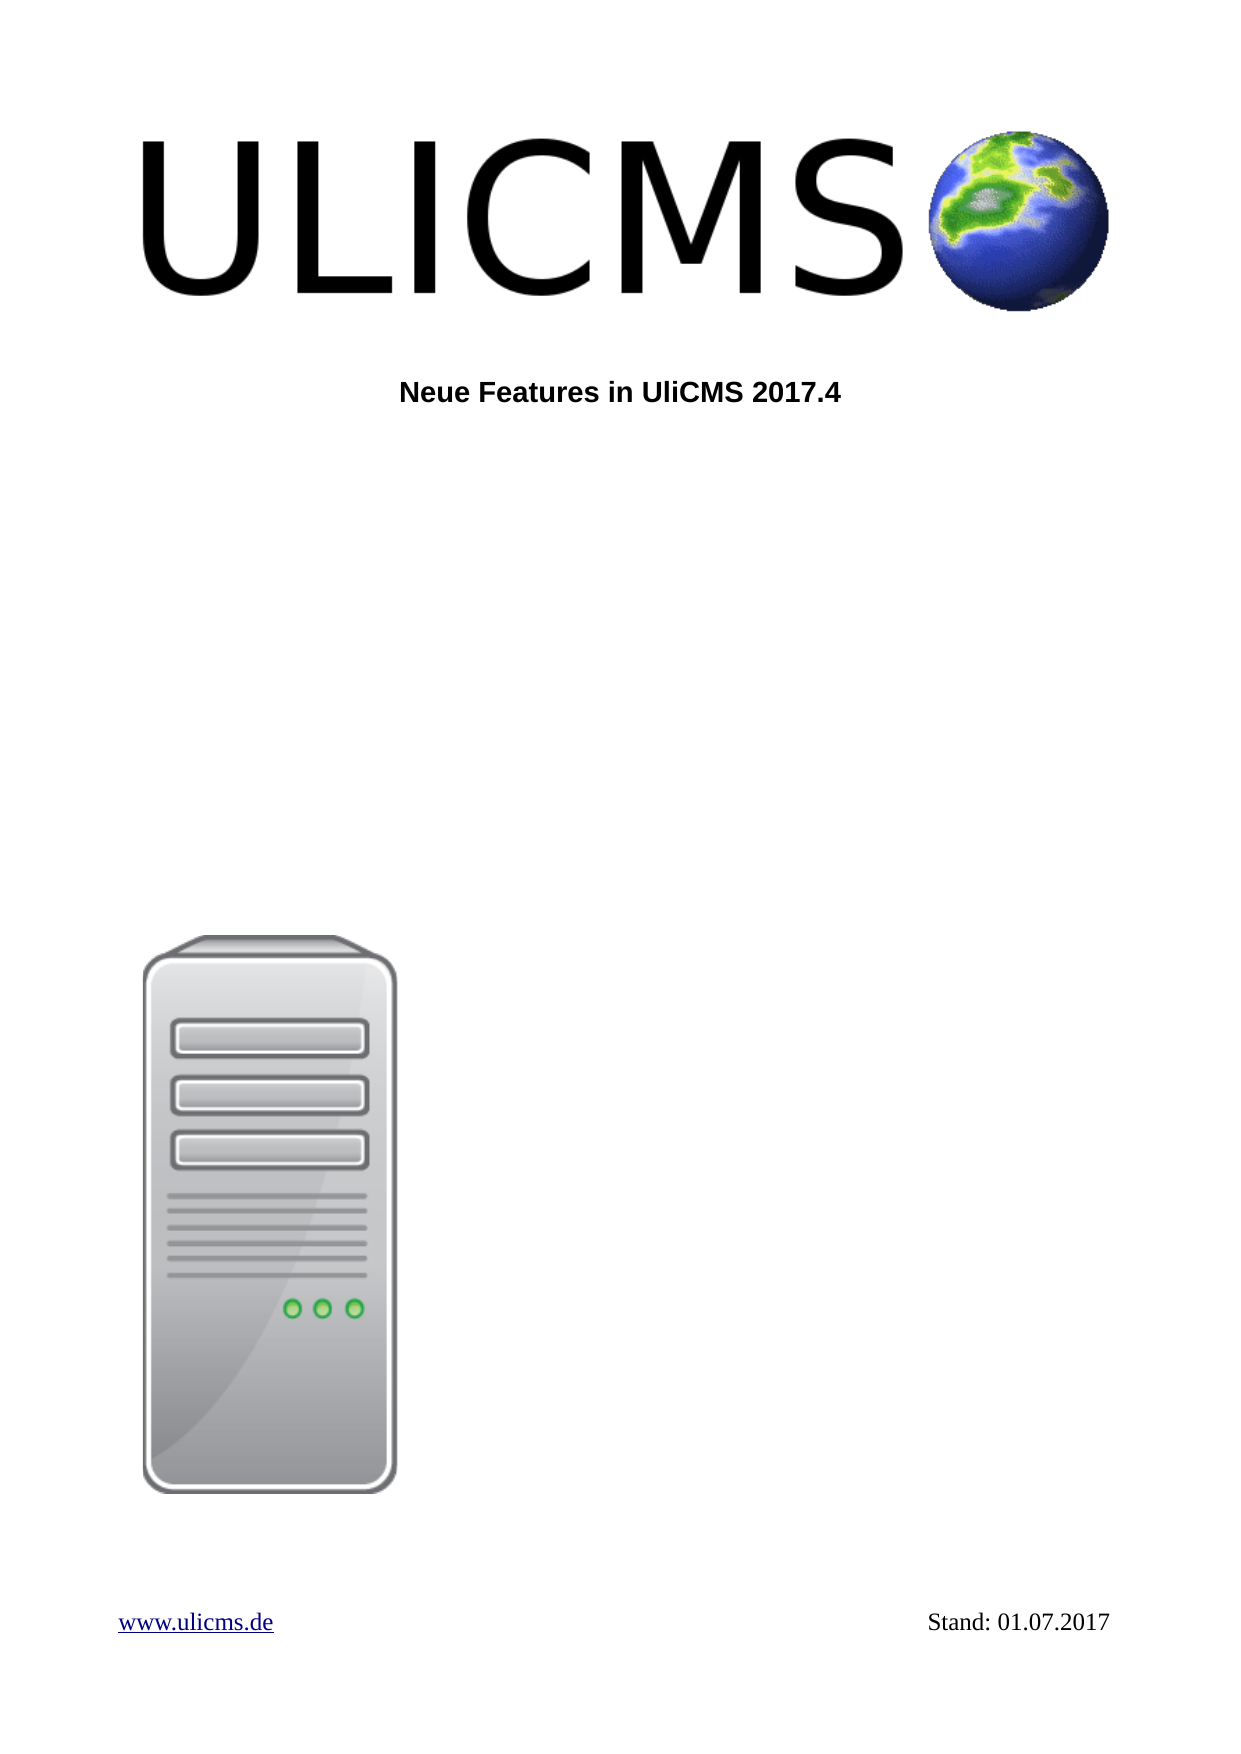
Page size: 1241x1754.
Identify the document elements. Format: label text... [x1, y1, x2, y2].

picture [142, 935, 398, 1494]
subtitle Neue Features in UliCMS 2017.4 [118, 375, 1122, 408]
picture [115, 118, 1117, 321]
